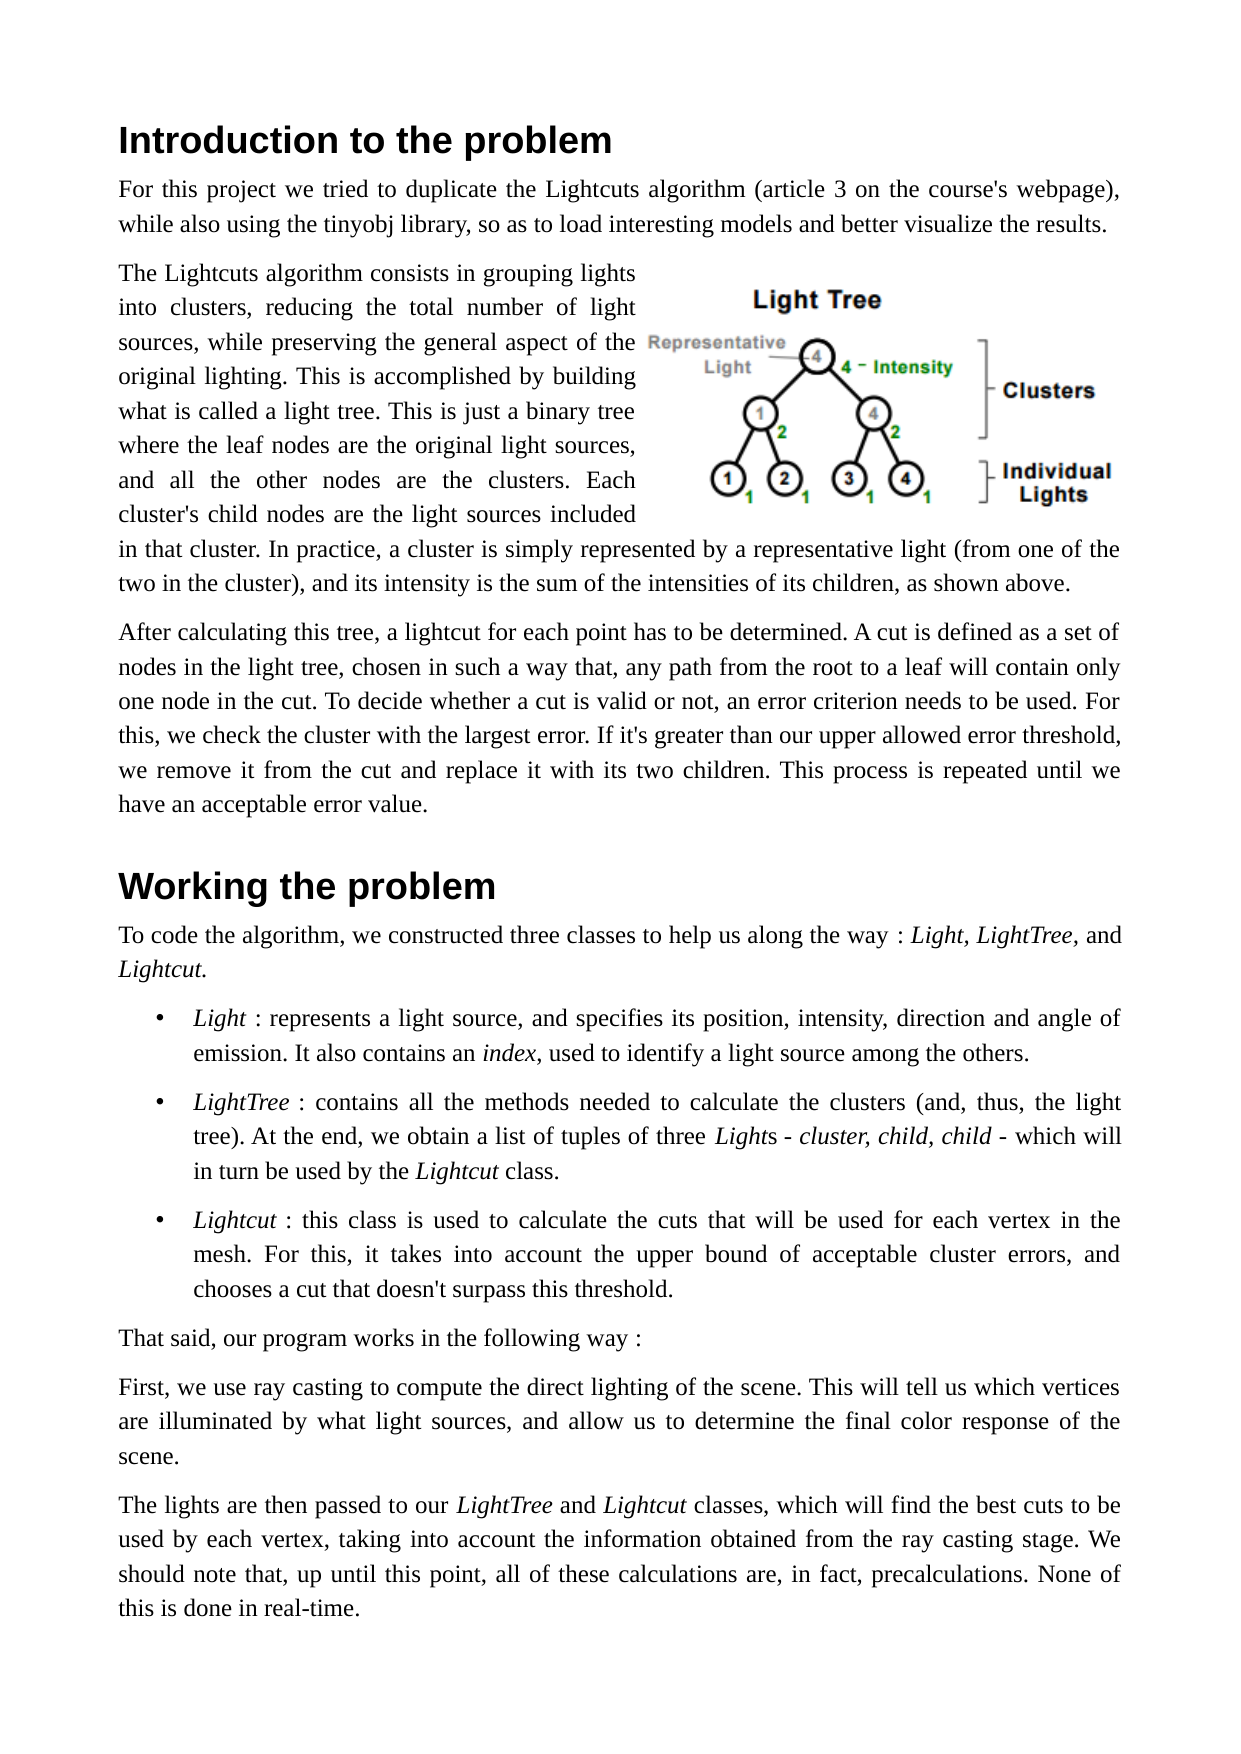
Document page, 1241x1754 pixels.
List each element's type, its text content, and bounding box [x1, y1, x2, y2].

subtitle Introduction to the problem [118, 118, 1122, 162]
list LightTree : contains all the methods needed to calculate the clusters (and, thus, the light tree). At the end, we obtain a list of tuples of three Lights - cluster, child, child - which will in turn be used by the Lightcut class. [156, 1087, 1122, 1184]
subtitle Working the problem [118, 864, 1122, 907]
text The lights are then passed to our LightTree and Lightcut classes, which will find the best cuts to be used by each vertex, taking into account the information obtained from the ray casting stage. We should note that, up until this point, all of these calculations are, in fact, precalculations. None of this is done in real-time. [118, 1490, 1122, 1622]
text For this project we tried to duplicate the Lightcuts algorithm (article 3 on the course's webpage), while also using the tinyobj library, so as to load interesting models and better visualize the results. [118, 174, 1122, 237]
text After calculating this tree, a lightcut for each point has to be determined. A cut is defined as a set of nodes in the light tree, chosen in such a way that, any path from the root to a leaf will contain only one node in the cut. To decide whether a cut is valid or not, an error criterion needs to be used. For this, we check the cluster with the largest error. If it's greater than our upper allowed error threshold, we remove it from the cut and replace it with its two children. This process is repeated until we have an acceptable error value. [118, 617, 1122, 818]
list Lightcut : this class is used to calculate the cuts that will be used for each vertex in the mesh. For this, it takes into account the upper bound of acceptable cluster errors, and chooses a cut that doesn't surpass this threshold. [156, 1205, 1122, 1303]
picture [636, 277, 1122, 519]
text First, we use ray casting to compute the direct lighting of the scene. This will tell us which vertices are illuminated by what light sources, and allow us to determine the final color response of the scene. [118, 1372, 1122, 1470]
text That said, our program works in the following way : [118, 1323, 1122, 1352]
text To code the algorithm, we constructed three classes to help us along the way : Light, LightTree, and Lightcut. [118, 920, 1122, 983]
list Light : represents a light source, and specifies its position, intensity, direction and angle of emission. It also contains an index, used to identify a light source among the others. [156, 1003, 1122, 1067]
text The Lightcuts algorithm consists in grouping lights into clusters, reducing the total number of light sources, while preserving the general aspect of the original lighting. This is accomplished by building what is called a light tree. This is just a binary tree where the leaf nodes are the original light sources, and all the other nodes are the clusters. Each cluster's child nodes are the light sources included in that cluster. In practice, a cluster is simply represented by a representative light (from one of the two in the cluster), and its intensity is the sum of the intensities of its children, as shown above. [118, 258, 1122, 597]
